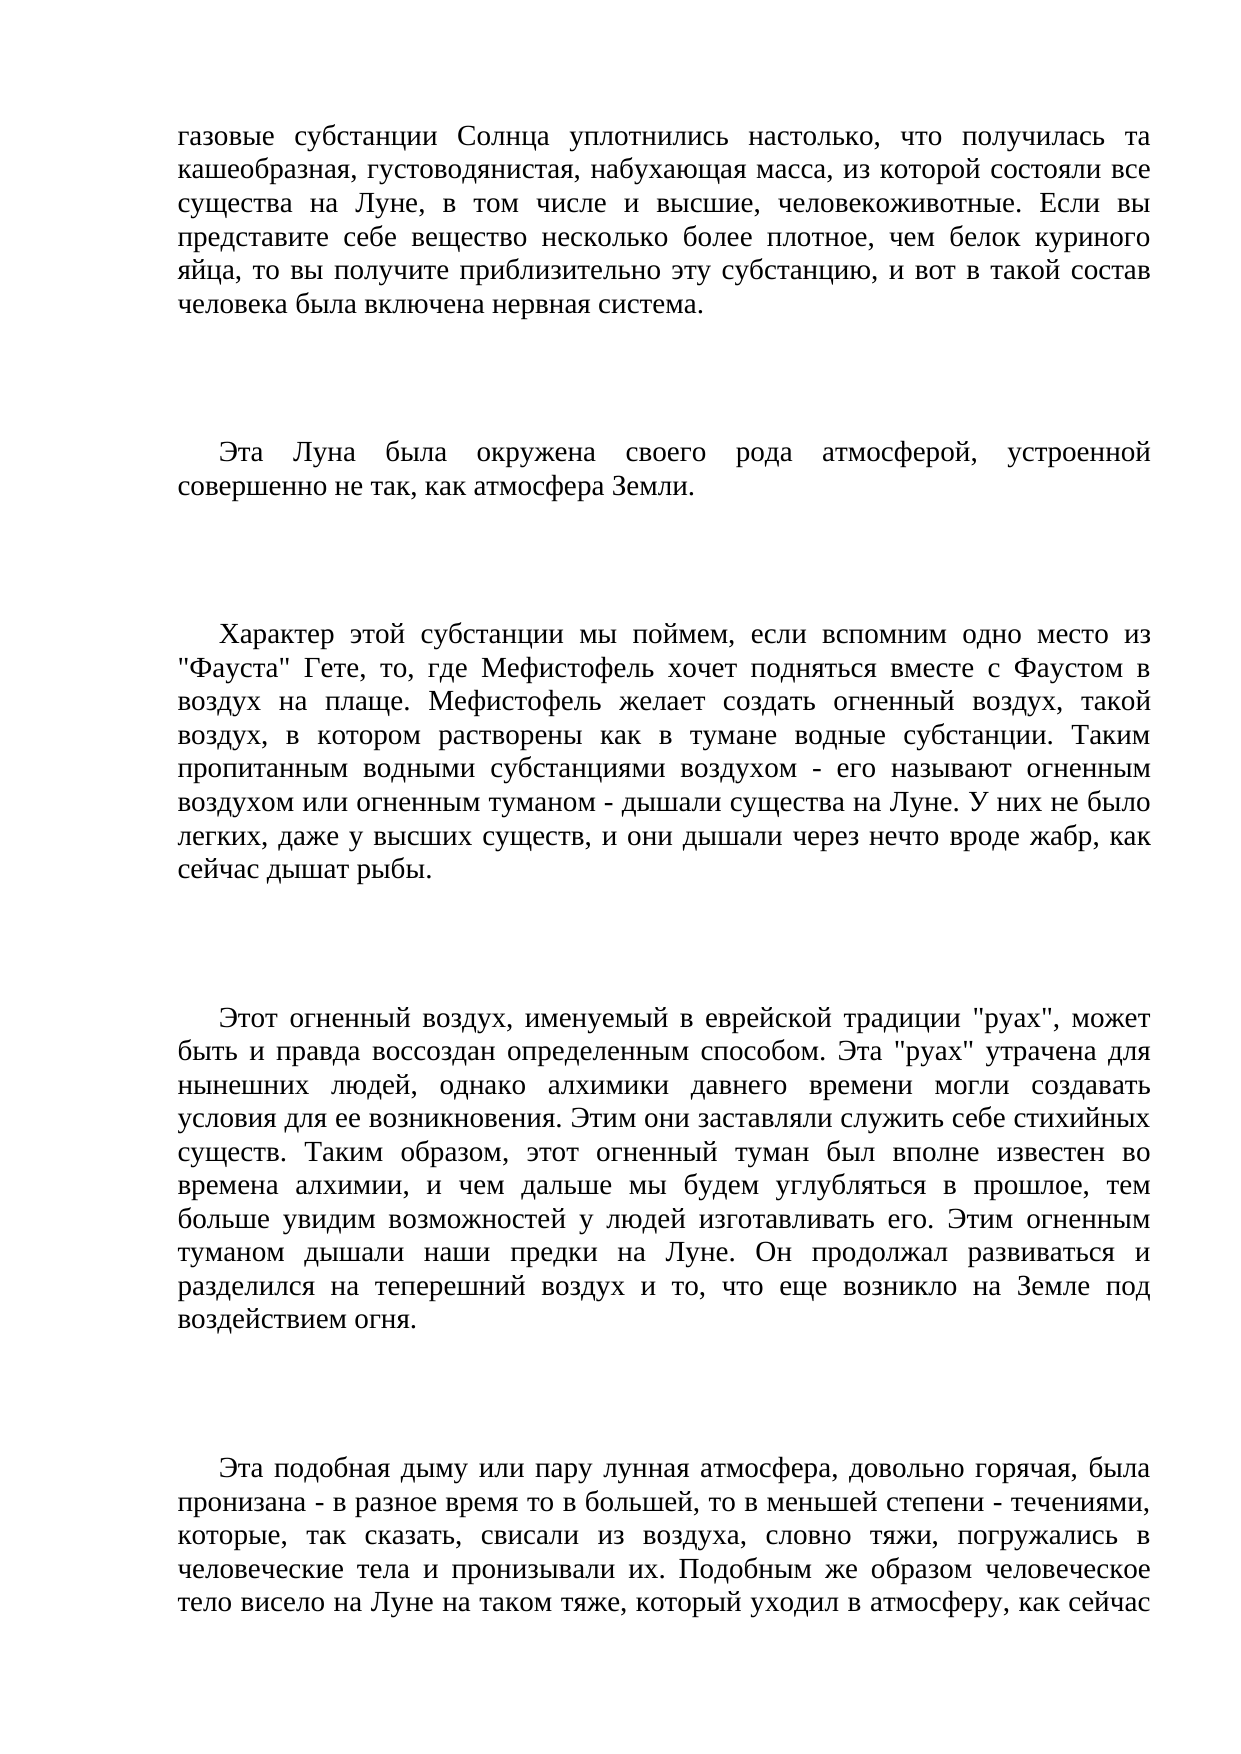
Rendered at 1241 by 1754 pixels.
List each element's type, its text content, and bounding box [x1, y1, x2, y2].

text Эта Луна была окружена своего рода атмосферой, устроенной совершенно не так, как атмосфера Земли. [177, 434, 1152, 501]
text Характер этой субстанции мы поймем, если вспомним одно место из "Фауста" Гете, то, где Мефистофель хочет подняться вместе с Фаустом в воздух на плаще. Мефистофель желает создать огненный воздух, такой воздух, в котором растворены как в тумане водные субстанции. Таким пропитанным водными субстанциями воздухом - его называют огненным воздухом или огненным туманом - дышали существа на Луне. У них не было легких, даже у высших существ, и они дышали через нечто вроде жабр, как сейчас дышат рыбы. [177, 616, 1152, 885]
text газовые субстанции Солнца уплотнились настолько, что получилась та кашеобразная, густоводянистая, набухающая масса, из которой состояли все существа на Луне, в том числе и высшие, человекоживотные. Если вы представите себе вещество несколько более плотное, чем белок куриного яйца, то вы получите приблизительно эту субстанцию, и вот в такой состав человека была включена нервная система. [177, 118, 1152, 319]
text Этот огненный воздух, именуемый в еврейской традиции "руах", может быть и правда воссоздан определенным способом. Эта "руах" утрачена для нынешних людей, однако алхимики давнего времени могли создавать условия для ее возникновения. Этим они заставляли служить себе стихийных существ. Таким образом, этот огненный туман был вполне известен во времена алхимии, и чем дальше мы будем углубляться в прошлое, тем больше увидим возможностей у людей изготавливать его. Этим огненным туманом дышали наши предки на Луне. Он продолжал развиваться и разделился на теперешний воздух и то, что еще возникло на Земле под воздействием огня. [177, 1000, 1152, 1335]
text Эта подобная дыму или пару лунная атмосфера, довольно горячая, была пронизана - в разное время то в большей, то в меньшей степени - течениями, которые, так сказать, свисали из воздуха, словно тяжи, погружались в человеческие тела и пронизывали их. Подобным же образом человеческое тело висело на Луне на таком тяже, который уходил в атмосферу, как сейчас [177, 1450, 1152, 1618]
